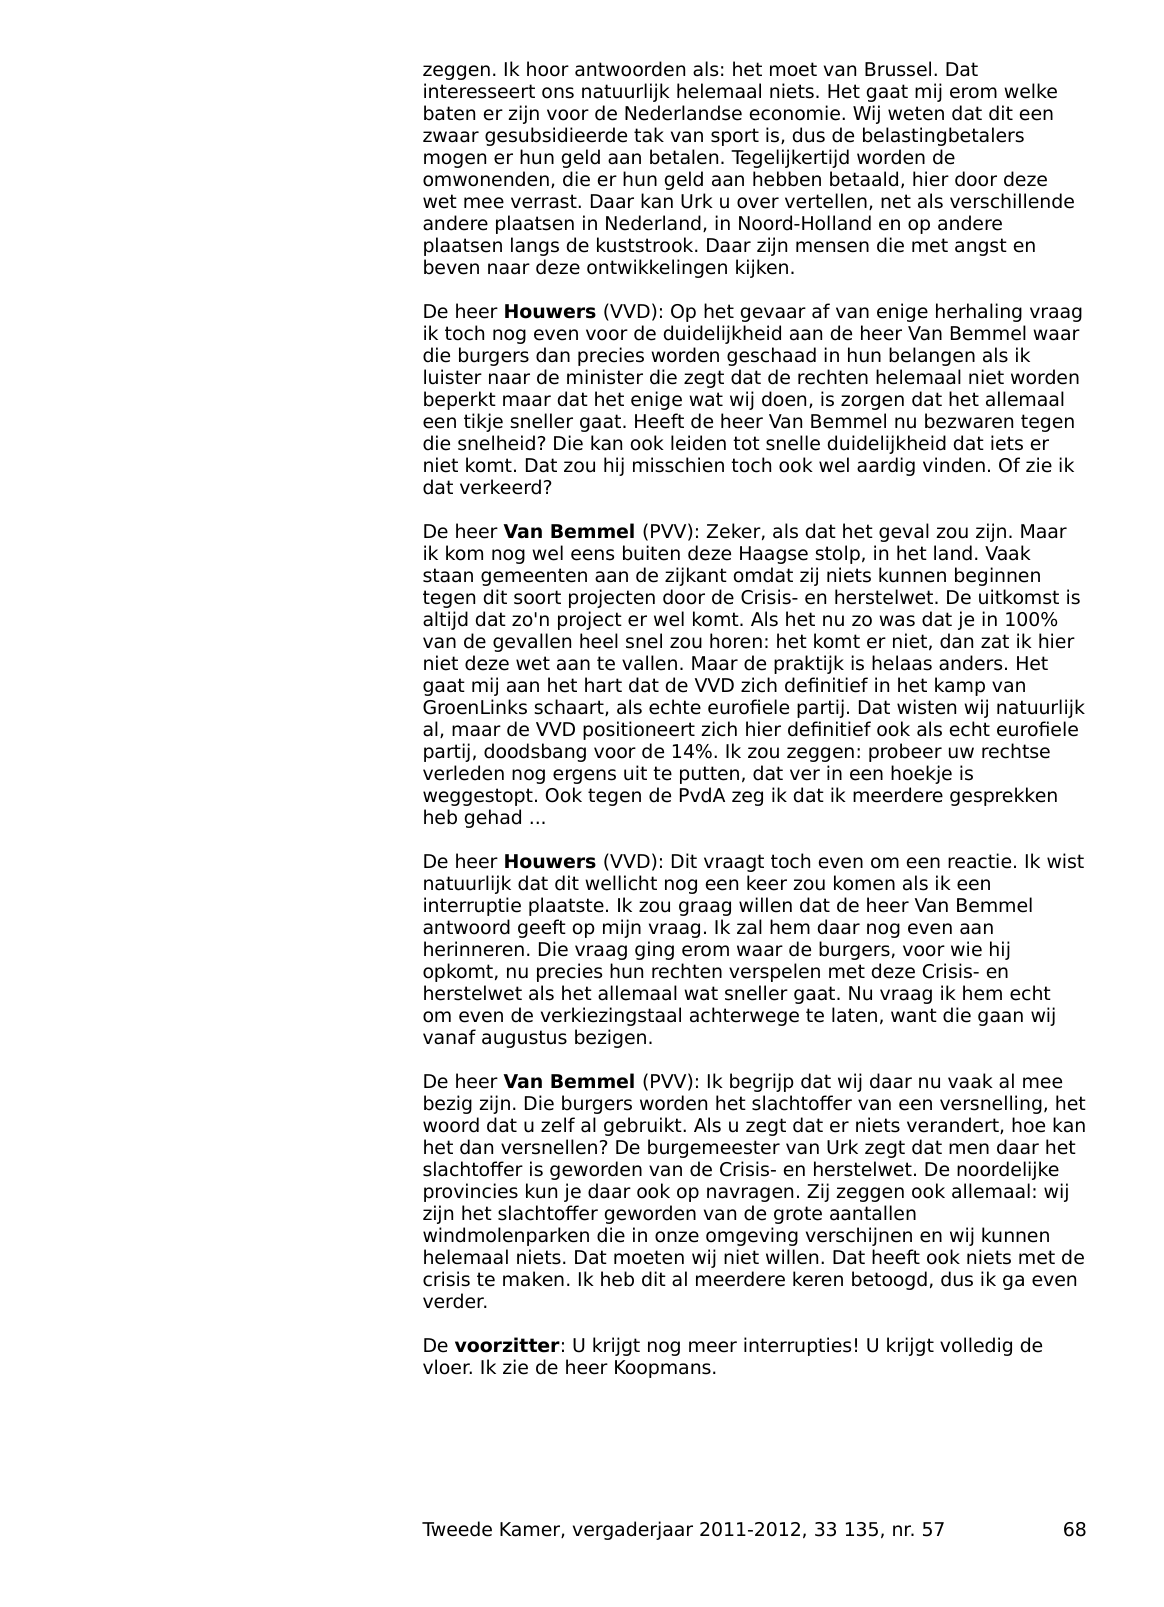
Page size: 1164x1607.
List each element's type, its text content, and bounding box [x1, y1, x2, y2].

text De heer Van Bemmel (PVV): Ik begrijp dat wij daar nu vaak al mee bezig zijn. Die burgers worden het slachtoffer van een versnelling, het woord dat u zelf al gebruikt. Als u zegt dat er niets verandert, hoe kan het dan versnellen? De burgemeester van Urk zegt dat men daar het slachtoffer is geworden van de Crisis- en herstelwet. De noordelijke provincies kun je daar ook op navragen. Zij zeggen ook allemaal: wij zijn het slachtoffer geworden van de grote aantallen windmolenparken die in onze omgeving verschijnen en wij kunnen helemaal niets. Dat moeten wij niet willen. Dat heeft ook niets met de crisis te maken. Ik heb dit al meerdere keren betoogd, dus ik ga even verder. [422, 1071, 1087, 1313]
text De heer Van Bemmel (PVV): Zeker, als dat het geval zou zijn. Maar ik kom nog wel eens buiten deze Haagse stolp, in het land. Vaak staan gemeenten aan de zijkant omdat zij niets kunnen beginnen tegen dit soort projecten door de Crisis- en herstelwet. De uitkomst is altijd dat zo'n project er wel komt. Als het nu zo was dat je in 100% van de gevallen heel snel zou horen: het komt er niet, dan zat ik hier niet deze wet aan te vallen. Maar de praktijk is helaas anders. Het gaat mij aan het hart dat de VVD zich definitief in het kamp van GroenLinks schaart, als echte eurofiele partij. Dat wisten wij natuurlijk al, maar de VVD positioneert zich hier definitief ook als echt eurofiele partij, doodsbang voor de 14%. Ik zou zeggen: probeer uw rechtse verleden nog ergens uit te putten, dat ver in een hoekje is weggestopt. Ook tegen de PvdA zeg ik dat ik meerdere gesprekken heb gehad ... [422, 521, 1087, 829]
text De heer Houwers (VVD): Dit vraagt toch even om een reactie. Ik wist natuurlijk dat dit wellicht nog een keer zou komen als ik een interruptie plaatste. Ik zou graag willen dat de heer Van Bemmel antwoord geeft op mijn vraag. Ik zal hem daar nog even aan herinneren. Die vraag ging erom waar de burgers, voor wie hij opkomt, nu precies hun rechten verspelen met deze Crisis- en herstelwet als het allemaal wat sneller gaat. Nu vraag ik hem echt om even de verkiezingstaal achterwege te laten, want die gaan wij vanaf augustus bezigen. [422, 851, 1087, 1049]
text De heer Houwers (VVD): Op het gevaar af van enige herhaling vraag ik toch nog even voor de duidelijkheid aan de heer Van Bemmel waar die burgers dan precies worden geschaad in hun belangen als ik luister naar de minister die zegt dat de rechten helemaal niet worden beperkt maar dat het enige wat wij doen, is zorgen dat het allemaal een tikje sneller gaat. Heeft de heer Van Bemmel nu bezwaren tegen die snelheid? Die kan ook leiden tot snelle duidelijkheid dat iets er niet komt. Dat zou hij misschien toch ook wel aardig vinden. Of zie ik dat verkeerd? [422, 301, 1087, 499]
text De voorzitter: U krijgt nog meer interrupties! U krijgt volledig de vloer. Ik zie de heer Koopmans. [422, 1335, 1087, 1379]
text zeggen. Ik hoor antwoorden als: het moet van Brussel. Dat interesseert ons natuurlijk helemaal niets. Het gaat mij erom welke baten er zijn voor de Nederlandse economie. Wij weten dat dit een zwaar gesubsidieerde tak van sport is, dus de belastingbetalers mogen er hun geld aan betalen. Tegelijkertijd worden de omwonenden, die er hun geld aan hebben betaald, hier door deze wet mee verrast. Daar kan Urk u over vertellen, net als verschillende andere plaatsen in Nederland, in Noord-Holland en op andere plaatsen langs de kuststrook. Daar zijn mensen die met angst en beven naar deze ontwikkelingen kijken. [422, 59, 1087, 279]
